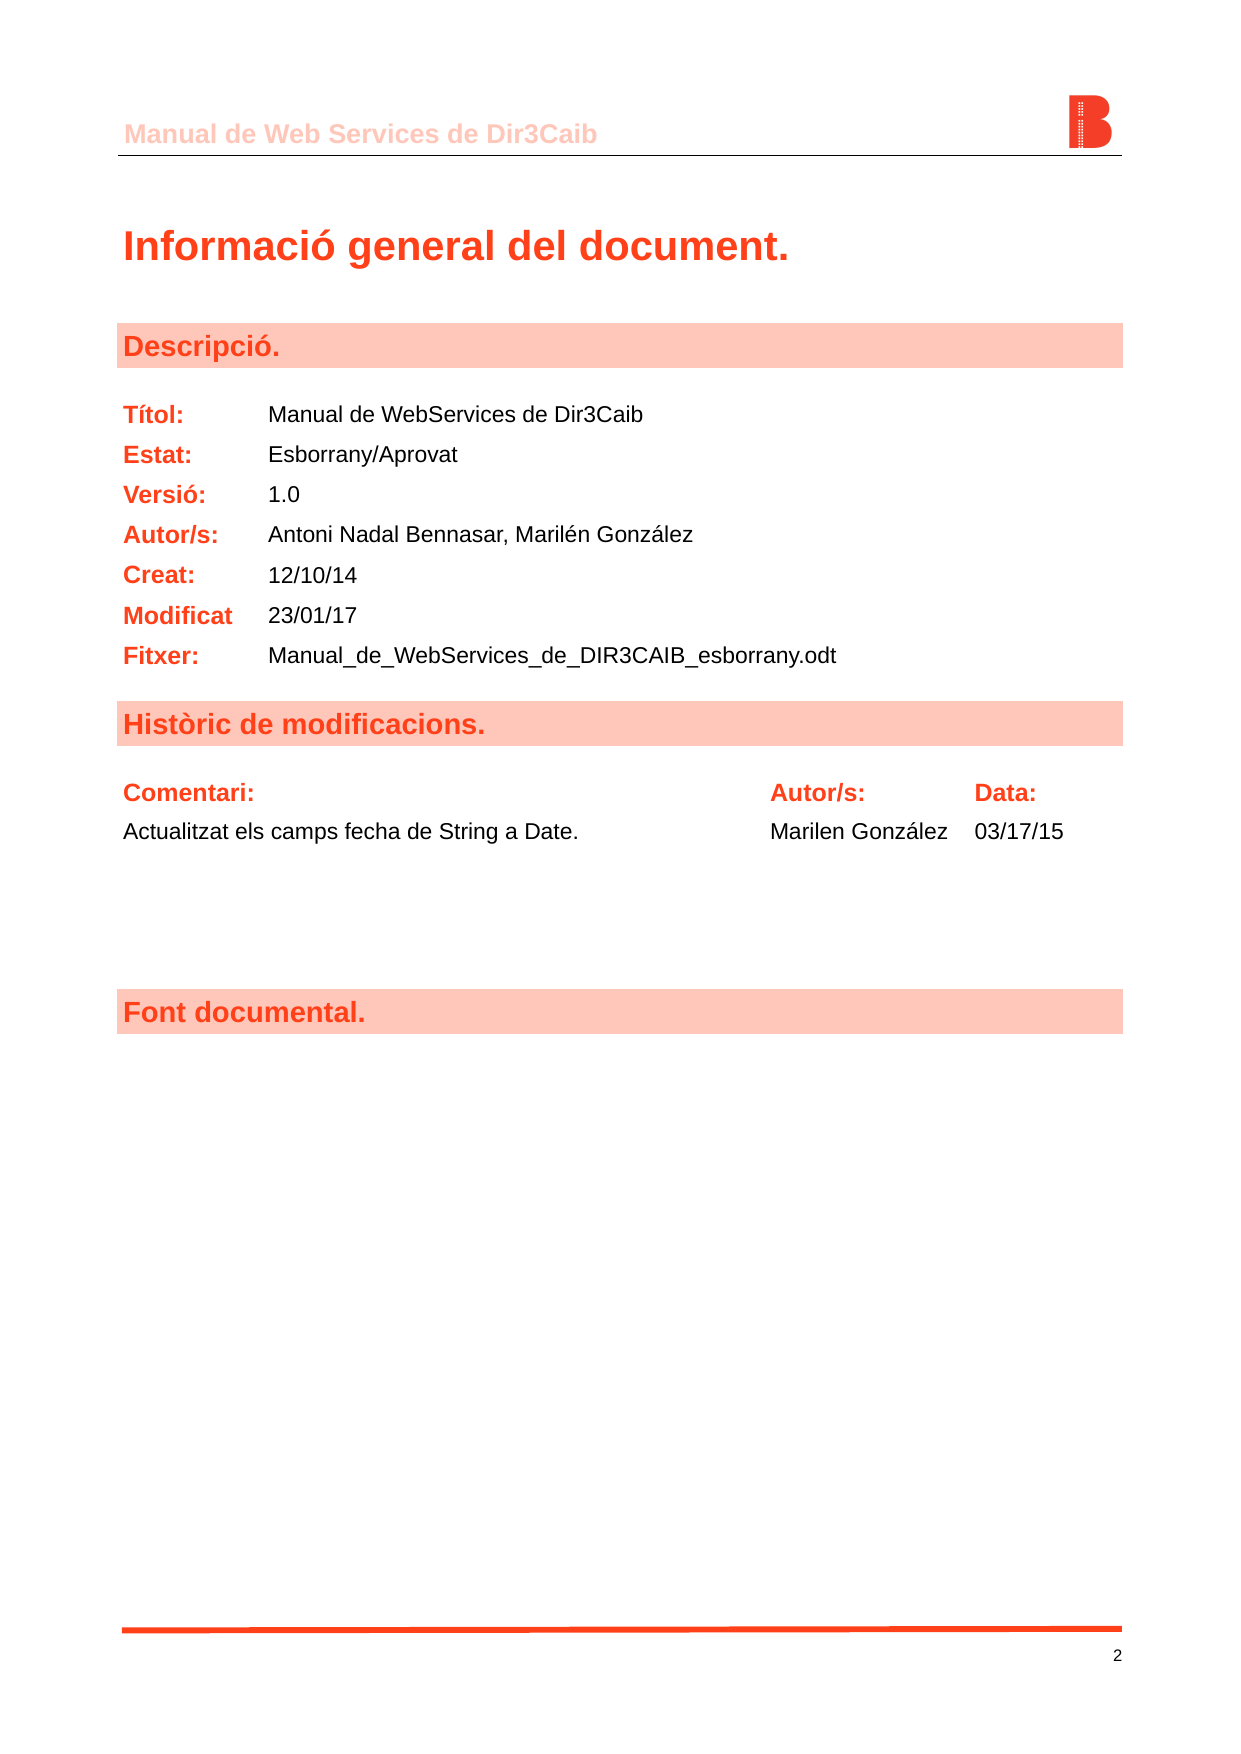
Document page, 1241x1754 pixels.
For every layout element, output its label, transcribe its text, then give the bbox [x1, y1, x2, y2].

table_cell Fitxer: [117, 635, 262, 675]
table_cell 1.0 [262, 474, 1123, 514]
table_cell 10/12/14 [262, 555, 1123, 595]
table_cell Autor/s: [117, 515, 262, 555]
table_cell [117, 888, 764, 926]
table_cell [969, 888, 1123, 926]
table_cell [117, 746, 1123, 772]
table_cell Versió: [117, 474, 262, 514]
table_cell [764, 850, 968, 888]
table_cell Manual_de_WebServices_de_DIR3CAIB_esborrany.odt [262, 635, 1123, 675]
table_cell [117, 675, 1123, 701]
table_cell [764, 926, 968, 963]
table_cell Esborrany/Aprovat [262, 434, 1123, 474]
table_cell [117, 964, 1123, 989]
table_cell Font documental. [117, 989, 1123, 1034]
table_cell Comentari: [117, 772, 764, 812]
table_cell [117, 1176, 1123, 1213]
table_cell 17/03/15 [969, 812, 1123, 850]
table_cell [117, 1251, 1123, 1289]
table_cell Data: [969, 772, 1123, 812]
picture [1063, 94, 1117, 150]
table_cell Històric de modificacions. [117, 701, 1123, 746]
table_cell Estat: [117, 434, 262, 474]
table_cell Descripció. [117, 323, 1123, 368]
table_header Informació general del document. [117, 216, 1123, 323]
table_cell [117, 926, 764, 963]
table_cell Creat: [117, 555, 262, 595]
table_cell [117, 1138, 1123, 1176]
table_cell Modificat [117, 595, 262, 635]
table_cell [117, 850, 764, 888]
table_cell [117, 1034, 1123, 1060]
table_cell [764, 888, 968, 926]
table_cell 23/01/17 [262, 595, 1123, 635]
table_cell [969, 926, 1123, 963]
table_cell Manual de WebServices de Dir3Caib [262, 394, 1123, 434]
table_cell [117, 1098, 1123, 1138]
table_cell Títol: [117, 394, 262, 434]
table_cell Antoni Nadal Bennasar, Marilén González [262, 515, 1123, 555]
table_cell [117, 1214, 1123, 1251]
table_cell [117, 368, 1123, 394]
table_cell Autor/s: [764, 772, 968, 812]
table_cell [117, 1060, 1123, 1098]
table_cell Actualitzat els camps fecha de String a Date. [117, 812, 764, 850]
table_cell Marilen González [764, 812, 968, 850]
table_cell [969, 850, 1123, 888]
